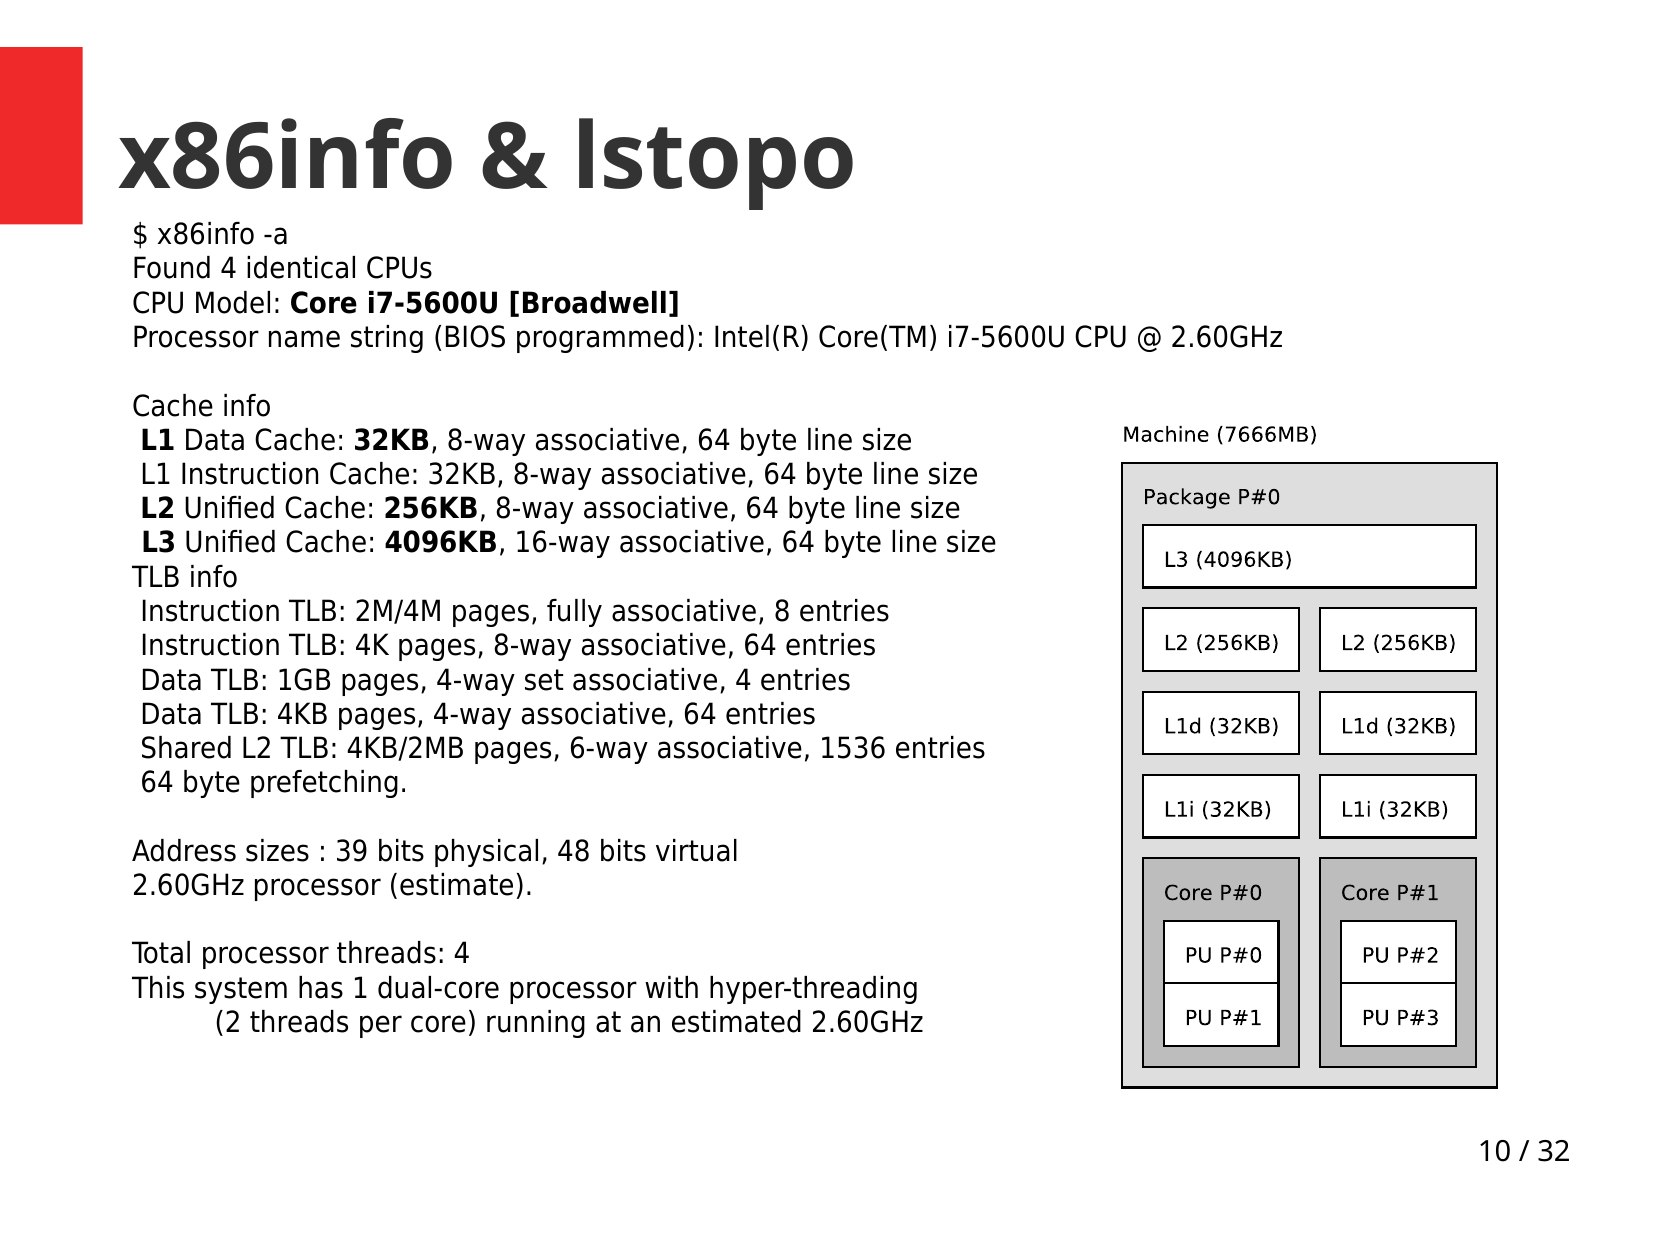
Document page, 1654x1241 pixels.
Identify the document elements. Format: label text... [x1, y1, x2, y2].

title x86info & lstopo [118, 49, 1571, 257]
picture [1120, 425, 1500, 1090]
text_box $ x86info -a Found 4 identical CPUs CPU Model: Core i7-5600U [Broadwell] Processor name string (BIOS programmed): Intel(R) Core(TM) i7-5600U CPU @ 2.60GHz Cache info L1 Data Cache: 32KB, 8-way associative, 64 byte line size L1 Instruction Cache: 32KB, 8-way associative, 64 byte line size L2 Unified Cache: 256KB, 8-way associative, 64 byte line size L3 Unified Cache: 4096KB, 16-way associative, 64 byte line size TLB info Instruction TLB: 2M/4M pages, fully associative, 8 entries Instruction TLB: 4K pages, 8-way associative, 64 entries Data TLB: 1GB pages, 4-way set associative, 4 entries Data TLB: 4KB pages, 4-way associative, 64 entries Shared L2 TLB: 4KB/2MB pages, 6-way associative, 1536 entries 64 byte prefetching. Address sizes : 39 bits physical, 48 bits virtual 2.60GHz processor (estimate). Total processor threads: 4 This system has 1 dual-core processor with hyper-threading (2 threads per core) running at an estimated 2.60GHz [117, 210, 1423, 1070]
